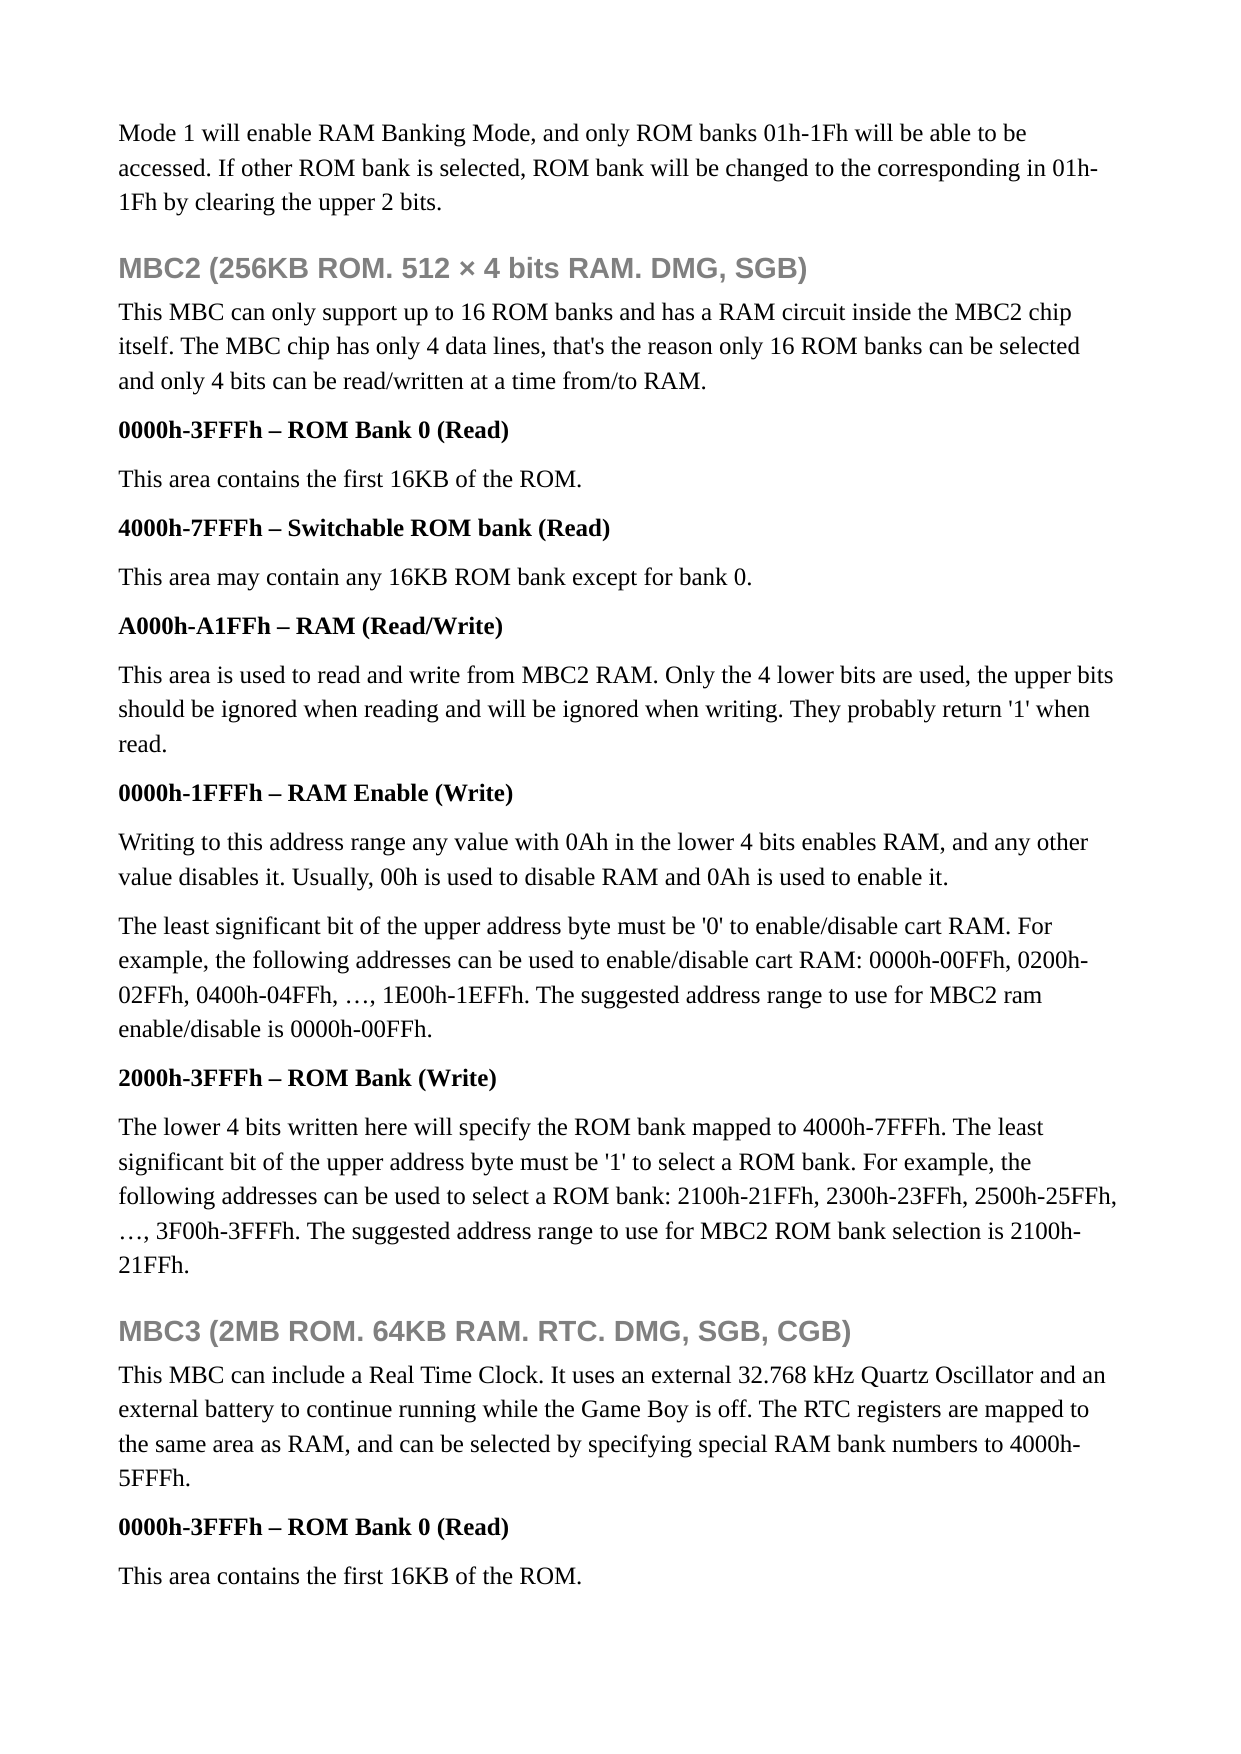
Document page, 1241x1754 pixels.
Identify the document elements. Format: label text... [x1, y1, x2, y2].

text Mode 1 will enable RAM Banking Mode, and only ROM banks 01h-1Fh will be able to be accessed. If other ROM bank is selected, ROM bank will be changed to the corresponding in 01h-1Fh by clearing the upper 2 bits. [118, 118, 1122, 216]
text This area contains the first 16KB of the ROM. [118, 1561, 1122, 1590]
subtitle MBC3 (2MB ROM. 64KB RAM. RTC. DMG, SGB, CGB) [118, 1314, 1122, 1347]
text 0000h-3FFFh – ROM Bank 0 (Read) [118, 415, 1122, 443]
text This MBC can include a Real Time Clock. It uses an external 32.768 kHz Quartz Oscillator and an external battery to continue running while the Game Boy is off. The RTC registers are mapped to the same area as RAM, and can be selected by specifying special RAM bank numbers to 4000h-5FFFh. [118, 1360, 1122, 1492]
subtitle MBC2 (256KB ROM. 512 × 4 bits RAM. DMG, SGB) [118, 251, 1122, 284]
text 0000h-1FFFh – RAM Enable (Write) [118, 778, 1122, 807]
text A000h-A1FFh – RAM (Read/Write) [118, 611, 1122, 640]
text The least significant bit of the upper address byte must be '0' to enable/disable cart RAM. For example, the following addresses can be used to enable/disable cart RAM: 0000h-00FFh, 0200h-02FFh, 0400h-04FFh, …, 1E00h-1EFFh. The suggested address range to use for MBC2 ram enable/disable is 0000h-00FFh. [118, 911, 1122, 1043]
text This area is used to read and write from MBC2 RAM. Only the 4 lower bits are used, the upper bits should be ignored when reading and will be ignored when writing. They probably return '1' when read. [118, 660, 1122, 758]
text This MBC can only support up to 16 ROM banks and has a RAM circuit inside the MBC2 chip itself. The MBC chip has only 4 data lines, that's the reason only 16 ROM banks can be selected and only 4 bits can be read/written at a time from/to RAM. [118, 297, 1122, 394]
text This area contains the first 16KB of the ROM. [118, 464, 1122, 493]
text The lower 4 bits written here will specify the ROM bank mapped to 4000h-7FFFh. The least significant bit of the upper address byte must be '1' to select a ROM bank. For example, the following addresses can be used to select a ROM bank: 2100h-21FFh, 2300h-23FFh, 2500h-25FFh, …, 3F00h-3FFFh. The suggested address range to use for MBC2 ROM bank selection is 2100h-21FFh. [118, 1112, 1122, 1279]
text 2000h-3FFFh – ROM Bank (Write) [118, 1063, 1122, 1092]
text Writing to this address range any value with 0Ah in the lower 4 bits enables RAM, and any other value disables it. Usually, 00h is used to disable RAM and 0Ah is used to enable it. [118, 827, 1122, 890]
text 0000h-3FFFh – ROM Bank 0 (Read) [118, 1512, 1122, 1541]
text 4000h-7FFFh – Switchable ROM bank (Read) [118, 513, 1122, 542]
text This area may contain any 16KB ROM bank except for bank 0. [118, 562, 1122, 591]
